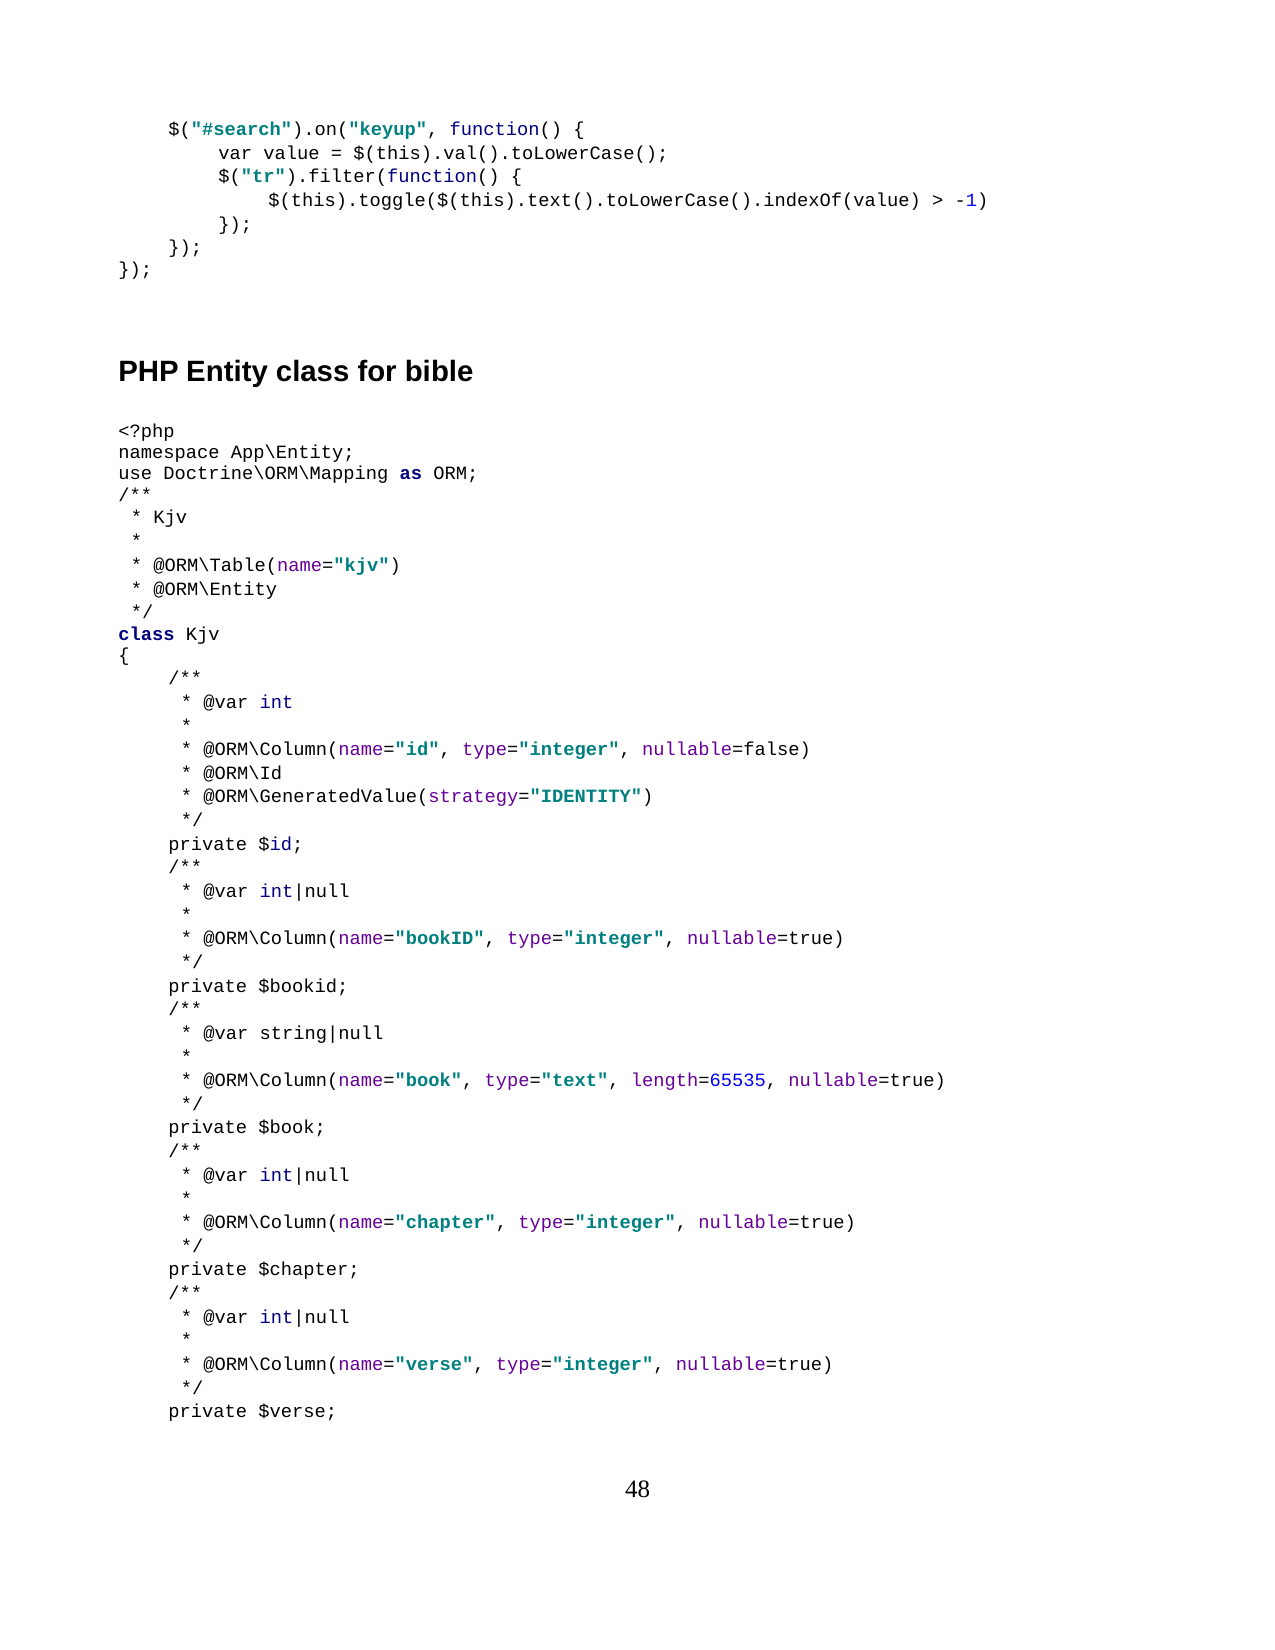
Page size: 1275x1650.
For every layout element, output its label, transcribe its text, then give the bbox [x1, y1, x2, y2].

text /** [118, 485, 1157, 507]
text /** [118, 1282, 1157, 1306]
text }); [118, 236, 1157, 260]
text }); [118, 260, 1157, 281]
text $("#search").on("keyup", function() { [118, 118, 1157, 142]
text { [118, 646, 1157, 667]
text * [118, 904, 1157, 927]
text * @ORM\Id [118, 762, 1157, 786]
text * @ORM\Column(name="chapter", type="integer", nullable=true) [118, 1211, 1157, 1235]
text * @ORM\Table(name="kjv") [118, 554, 1157, 577]
text /** [118, 998, 1157, 1022]
text * @ORM\Column(name="bookID", type="integer", nullable=true) [118, 927, 1157, 951]
text */ [118, 1235, 1157, 1258]
text * [118, 530, 1157, 554]
text * @var int [118, 691, 1157, 714]
text * @var int|null [118, 1164, 1157, 1187]
text /** [118, 856, 1157, 880]
text * [118, 1187, 1157, 1211]
text * [118, 1046, 1157, 1069]
text }); [118, 213, 1157, 236]
text * @ORM\Entity [118, 577, 1157, 601]
text private $verse; [118, 1400, 1157, 1424]
text /** [118, 667, 1157, 691]
text <?php [118, 422, 1157, 443]
text use Doctrine\ORM\Mapping as ORM; [118, 464, 1157, 485]
text * @ORM\Column(name="verse", type="integer", nullable=true) [118, 1353, 1157, 1377]
text /** [118, 1140, 1157, 1164]
text * [118, 714, 1157, 738]
text * @var int|null [118, 880, 1157, 904]
text */ [118, 601, 1157, 625]
text * @var string|null [118, 1022, 1157, 1046]
text private $id; [118, 833, 1157, 856]
text private $bookid; [118, 975, 1157, 998]
text private $book; [118, 1117, 1157, 1140]
text $("tr").filter(function() { [118, 165, 1157, 189]
text namespace App\Entity; [118, 443, 1157, 464]
text * @ORM\GeneratedValue(strategy="IDENTITY") [118, 786, 1157, 809]
text */ [118, 809, 1157, 833]
text */ [118, 951, 1157, 975]
text private $chapter; [118, 1258, 1157, 1282]
text * Kjv [118, 507, 1157, 530]
text var value = $(this).val().toLowerCase(); [118, 142, 1157, 165]
text * @ORM\Column(name="id", type="integer", nullable=false) [118, 738, 1157, 762]
text */ [118, 1377, 1157, 1400]
text * [118, 1329, 1157, 1353]
text $(this).toggle($(this).text().toLowerCase().indexOf(value) > -1) [118, 189, 1157, 213]
text * @var int|null [118, 1306, 1157, 1329]
text */ [118, 1093, 1157, 1117]
subtitle PHP Entity class for bible [118, 354, 1157, 388]
text * @ORM\Column(name="book", type="text", length=65535, nullable=true) [118, 1069, 1157, 1093]
text class Kjv [118, 625, 1157, 646]
